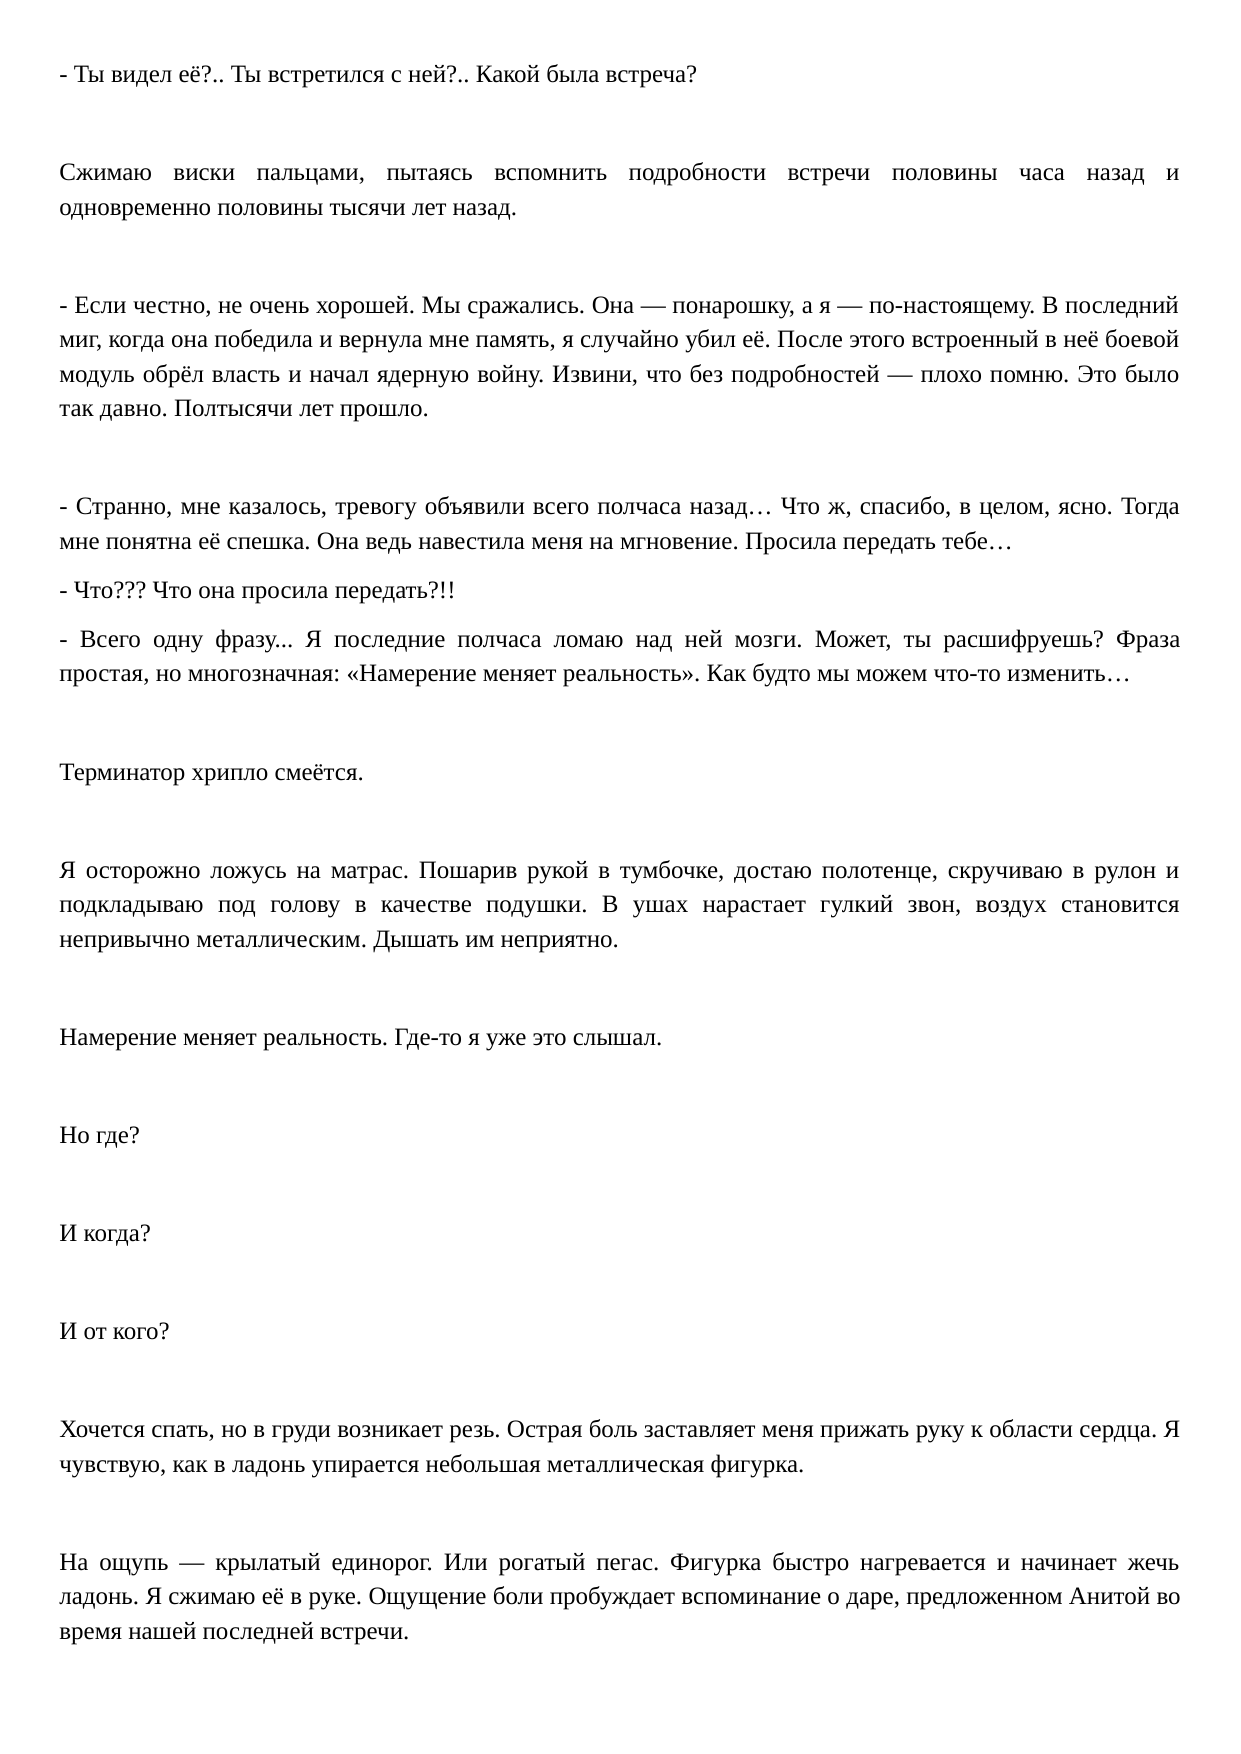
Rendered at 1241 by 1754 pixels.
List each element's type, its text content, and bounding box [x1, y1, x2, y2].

text - Ты видел её?.. Ты встретился с ней?.. Какой была встреча? [59, 59, 1181, 88]
text Намерение меняет реальность. Где-то я уже это слышал. [59, 1022, 1181, 1051]
text Сжимаю виски пальцами, пытаясь вспомнить подробности встречи половины часа назад и одновременно половины тысячи лет назад. [59, 157, 1181, 220]
text - Всего одну фразу... Я последние полчаса ломаю над ней мозги. Может, ты расшифруешь? Фраза простая, но многозначная: «Намерение меняет реальность». Как будто мы можем что-то изменить… [59, 624, 1181, 687]
text Терминатор хрипло смеётся. [59, 757, 1181, 785]
text И когда? [59, 1218, 1181, 1247]
text - Странно, мне казалось, тревогу объявили всего полчаса назад… Что ж, спасибо, в целом, ясно. Тогда мне понятна её спешка. Она ведь навестила меня на мгновение. Просила передать тебе… [59, 491, 1181, 554]
text - Если честно, не очень хорошей. Мы сражались. Она — понарошку, а я — по-настоящему. В последний миг, когда она победила и вернула мне память, я случайно убил её. После этого встроенный в неё боевой модуль обрёл власть и начал ядерную войну. Извини, что без подробностей — плохо помню. Это было так давно. Полтысячи лет прошло. [59, 290, 1181, 422]
text И от кого? [59, 1316, 1181, 1345]
text Я осторожно ложусь на матрас. Пошарив рукой в тумбочке, достаю полотенце, скручиваю в рулон и подкладываю под голову в качестве подушки. В ушах нарастает гулкий звон, воздух становится непривычно металлическим. Дышать им неприятно. [59, 855, 1181, 952]
text На ощупь — крылатый единорог. Или рогатый пегас. Фигурка быстро нагревается и начинает жечь ладонь. Я сжимаю её в руке. Ощущение боли пробуждает вспоминание о даре, предложенном Анитой во время нашей последней встречи. [59, 1547, 1181, 1644]
text Но где? [59, 1120, 1181, 1149]
text - Что??? Что она просила передать?!! [59, 575, 1181, 604]
text Хочется спать, но в груди возникает резь. Острая боль заставляет меня прижать руку к области сердца. Я чувствую, как в ладонь упирается небольшая металлическая фигурка. [59, 1414, 1181, 1477]
